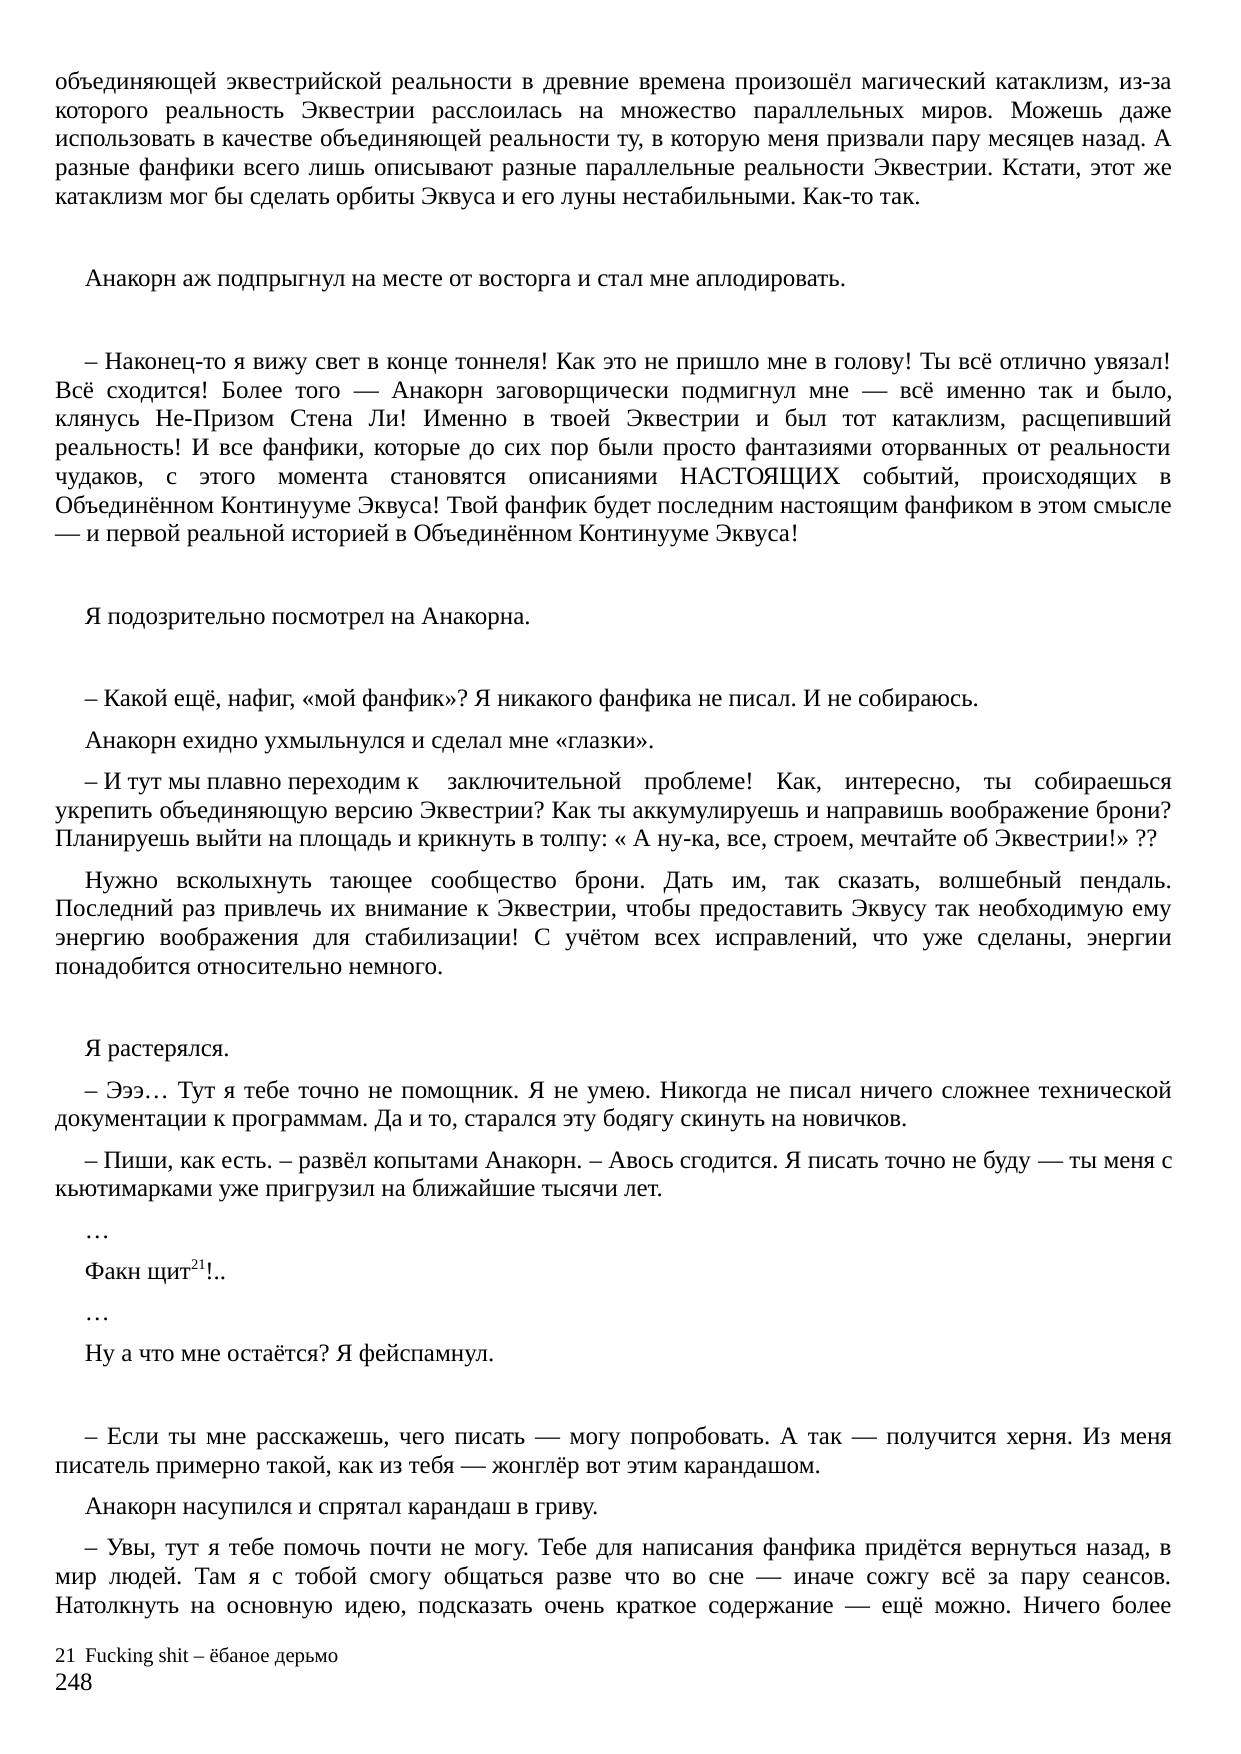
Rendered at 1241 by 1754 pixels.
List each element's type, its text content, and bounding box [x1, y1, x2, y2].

text Fucking shit – ёбаное дерьмо [55, 1642, 1173, 1667]
text Нужно всколыхнуть тающее сообщество брони. Дать им, так сказать, волшебный пендаль. Последний раз привлечь их внимание к Эквестрии, чтобы предоставить Эквусу так необходимую ему энергию воображения для стабилизации! С учётом всех исправлений, что уже сделаны, энергии понадобится относительно немного. [55, 865, 1173, 980]
text – Эээ… Тут я тебе точно не помощник. Я не умею. Никогда не писал ничего сложнее технической документации к программам. Да и то, старался эту бодягу скинуть на новичков. [55, 1075, 1173, 1132]
text – Наконец-то я вижу свет в конце тоннеля! Как это не пришло мне в голову! Ты всё отлично увязал! Всё сходится! Более того — Анакорн заговорщически подмигнул мне — всё именно так и было, клянусь Не-Призом Стена Ли! Именно в твоей Эквестрии и был тот катаклизм, расщепивший реальность! И все фанфики, которые до сих пор были просто фантазиями оторванных от реальности чудаков, с этого момента становятся описаниями НАСТОЯЩИХ событий, происходящих в Объединённом Континууме Эквуса! Твой фанфик будет последним настоящим фанфиком в этом смысле — и первой реальной историей в Объединённом Континууме Эквуса! [55, 346, 1173, 547]
text Я растерялся. [55, 1033, 1173, 1062]
text Факн щит!.. [55, 1256, 1173, 1285]
text – Если ты мне расскажешь, чего писать — могу попробовать. А так — получится херня. Из меня писатель примерно такой, как из тебя — жонглёр вот этим карандашом. [55, 1421, 1173, 1478]
text Анакорн ехидно ухмыльнулся и сделал мне «глазки». [55, 725, 1173, 753]
text – И тут мы плавно переходим к заключительной проблеме! Как, интересно, ты собираешься укрепить объединяющую версию Эквестрии? Как ты аккумулируешь и направишь воображение брони? Планируешь выйти на площадь и крикнуть в толпу: « А ну-ка, все, строем, мечтайте об Эквестрии!» ?? [55, 766, 1173, 852]
text – Увы, тут я тебе помочь почти не могу. Тебе для написания фанфика придётся вернуться назад, в мир людей. Там я с тобой смогу общаться разве что во сне — иначе сожгу всё за пару сеансов. Натолкнуть на основную идею, подсказать очень краткое содержание — ещё можно. Ничего более [55, 1532, 1173, 1618]
text объединяющей эквестрийской реальности в древние времена произошёл магический катаклизм, из-за которого реальность Эквестрии расслоилась на множество параллельных миров. Можешь даже использовать в качестве объединяющей реальности ту, в которую меня призвали пару месяцев назад. А разные фанфики всего лишь описывают разные параллельные реальности Эквестрии. Кстати, этот же катаклизм мог бы сделать орбиты Эквуса и его луны нестабильными. Как-то так. [55, 66, 1173, 210]
text – Пиши, как есть. – развёл копытами Анакорн. – Авось сгодится. Я писать точно не буду — ты меня с кьютимарками уже пригрузил на ближайшие тысячи лет. [55, 1145, 1173, 1202]
text Я подозрительно посмотрел на Анакорна. [55, 601, 1173, 630]
text Анакорн насупился и спрятал карандаш в гриву. [55, 1491, 1173, 1520]
text Ну а что мне остаётся? Я фейспамнул. [55, 1338, 1173, 1367]
text … [55, 1215, 1173, 1243]
text Анакорн аж подпрыгнул на месте от восторга и стал мне аплодировать. [55, 263, 1173, 292]
text – Какой ещё, нафиг, «мой фанфик»? Я никакого фанфика не писал. И не собираюсь. [55, 683, 1173, 712]
text … [55, 1297, 1173, 1326]
